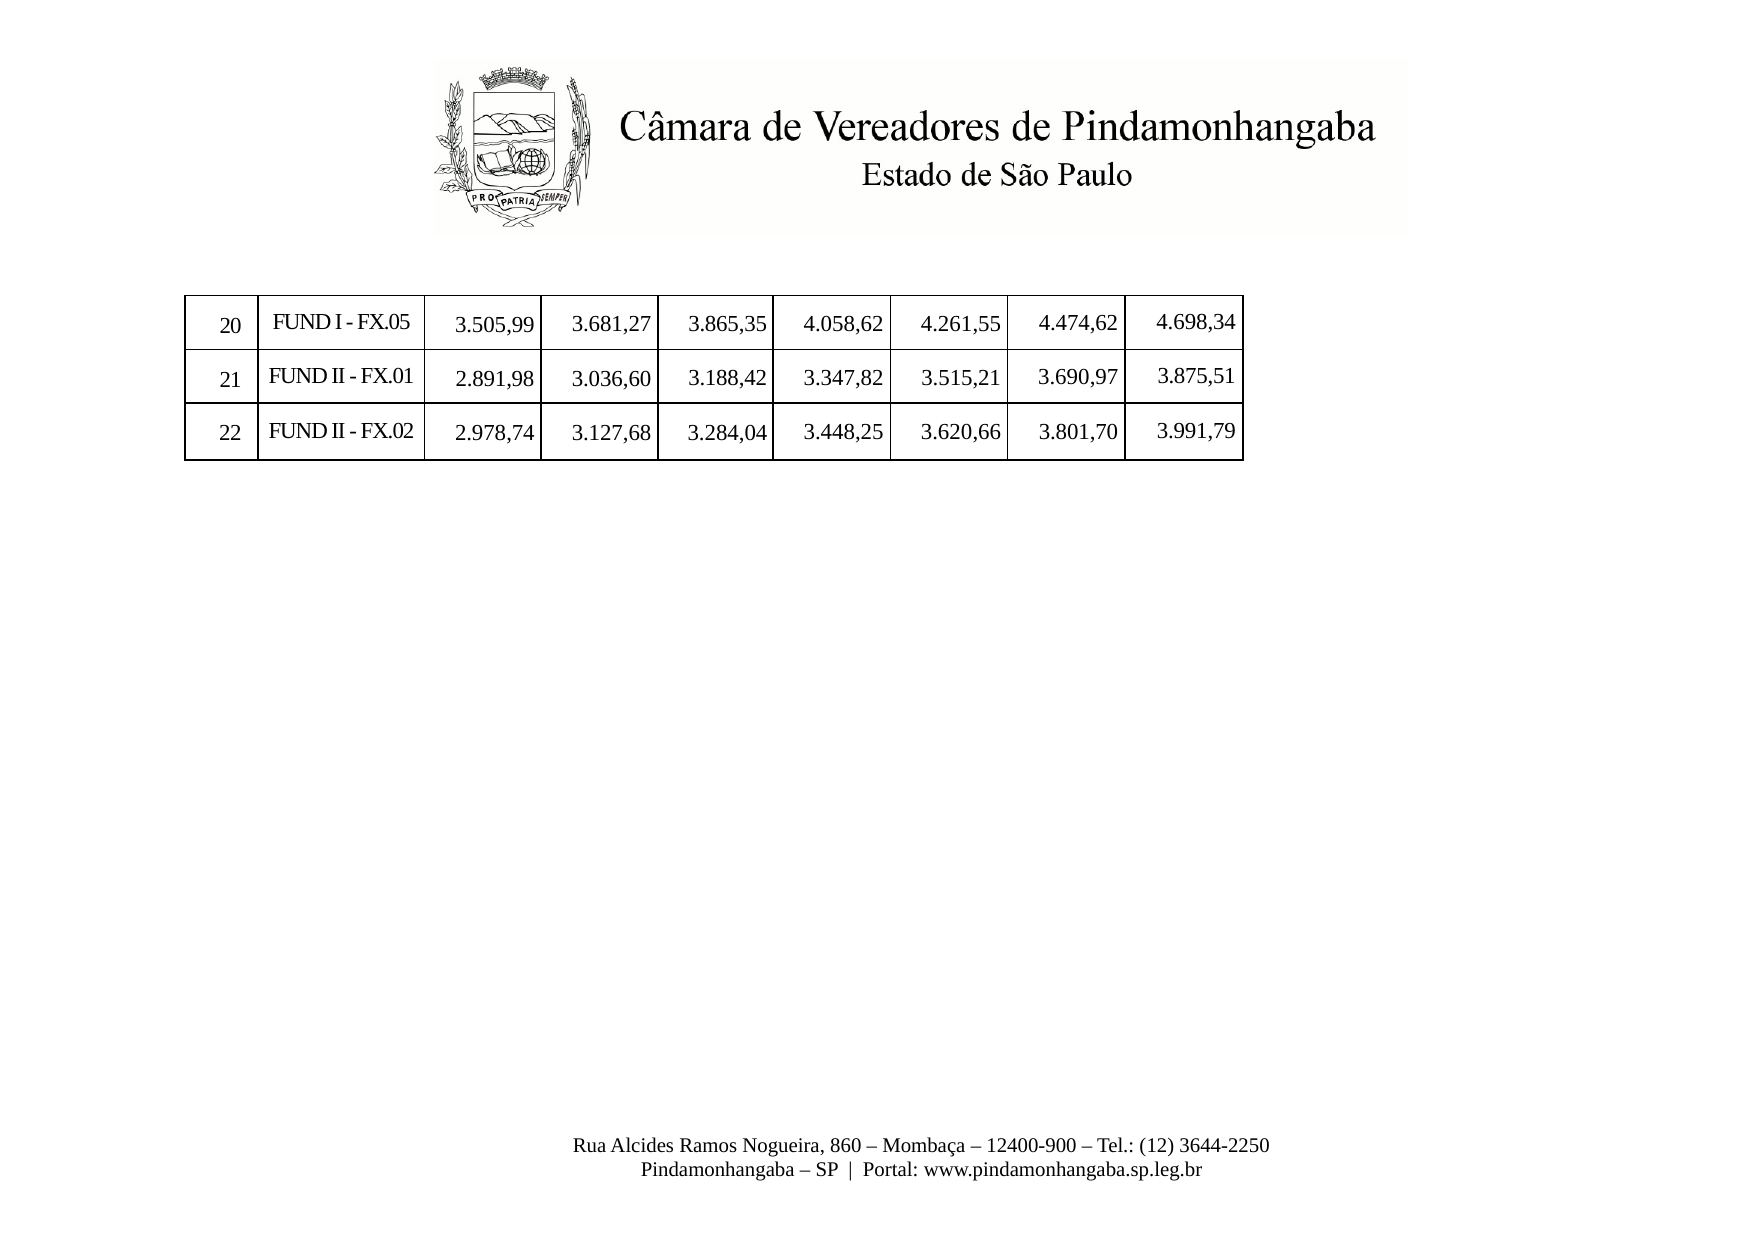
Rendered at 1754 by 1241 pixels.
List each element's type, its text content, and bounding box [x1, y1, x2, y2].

table_cell 3.801,70 [1008, 404, 1124, 459]
table_header 20 [186, 296, 257, 349]
table_header 4.474,62 [1008, 296, 1124, 349]
table_cell 3.991,79 [1126, 404, 1242, 459]
table_cell 22 [186, 404, 257, 459]
table_cell FUND II - FX.02 [259, 404, 424, 459]
table_cell 2.978,74 [425, 404, 540, 459]
table_cell 3.515,21 [891, 350, 1007, 402]
table_cell 3.875,51 [1126, 350, 1242, 402]
table_cell FUND II - FX.01 [259, 350, 424, 402]
table_header 4.261,55 [891, 296, 1007, 349]
table_cell 3.620,66 [891, 404, 1007, 459]
picture [434, 59, 1409, 236]
table_cell 21 [186, 350, 257, 402]
table_header 3.865,35 [659, 296, 772, 349]
table_header FUND I - FX.05 [259, 296, 424, 349]
table_header 3.681,27 [542, 296, 657, 349]
table_cell 3.036,60 [542, 350, 657, 402]
table_cell 3.347,82 [774, 350, 890, 402]
table_cell 3.127,68 [542, 404, 657, 459]
table_header 4.058,62 [774, 296, 890, 349]
table_header 4.698,34 [1126, 296, 1242, 349]
table_cell 3.188,42 [659, 350, 772, 402]
table_cell 3.448,25 [774, 404, 890, 459]
table_cell 2.891,98 [425, 350, 540, 402]
table_cell 3.284,04 [659, 404, 772, 459]
table_cell 3.690,97 [1008, 350, 1124, 402]
table_header 3.505,99 [425, 296, 540, 349]
